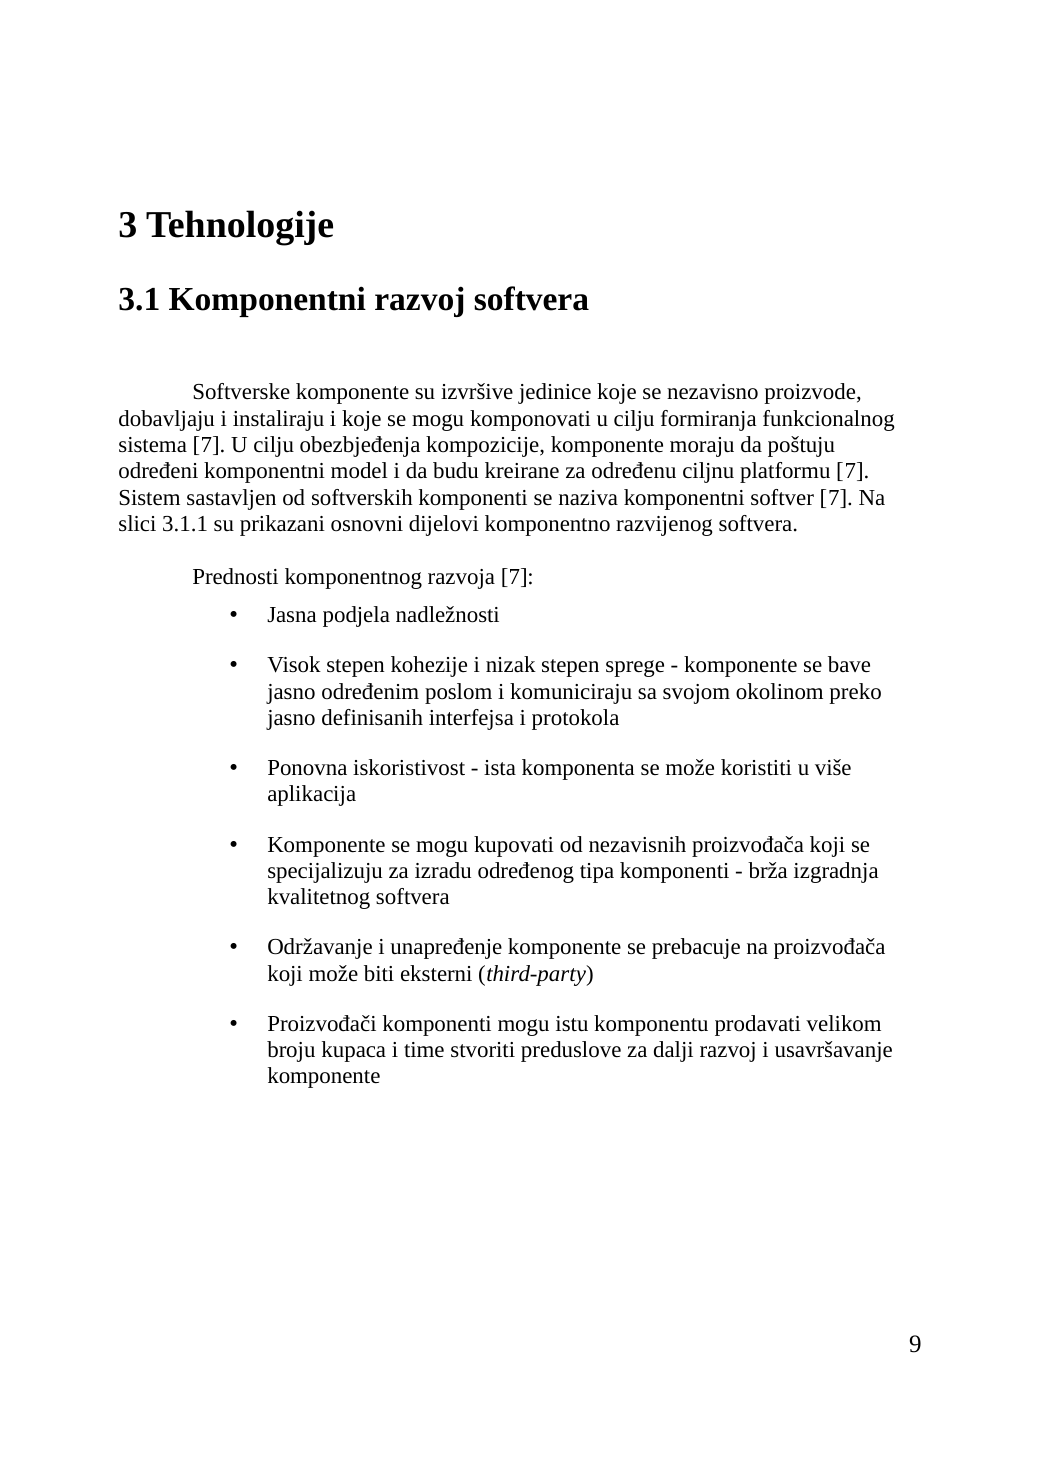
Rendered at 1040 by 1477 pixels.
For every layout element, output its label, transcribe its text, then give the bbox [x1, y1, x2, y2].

subtitle 3 Tehnologije [118, 202, 921, 246]
subtitle 3.1 Komponentni razvoj softvera [118, 279, 921, 317]
list Jasna podjela nadležnosti [229, 601, 921, 628]
list Komponente se mogu kupovati od nezavisnih proizvođača koji se specijalizuju za izradu određenog tipa komponenti - brža izgradnja kvalitetnog softvera [229, 831, 921, 910]
text Softverske komponente su izvršive jedinice koje se nezavisno proizvode, dobavljaju i instaliraju i koje se mogu komponovati u cilju formiranja funkcionalnog sistema [7]. U cilju obezbjeđenja kompozicije, komponente moraju da poštuju određeni komponentni model i da budu kreirane za određenu ciljnu platformu [7]. Sistem sastavljen od softverskih komponenti se naziva komponentni softver [7]. Na slici 3.1.1 su prikazani osnovni dijelovi komponentno razvijenog softvera. [118, 376, 921, 537]
list Ponovna iskoristivost - ista komponenta se može koristiti u više aplikacija [229, 754, 921, 807]
list Proizvođači komponenti mogu istu komponentu prodavati velikom broju kupaca i time stvoriti preduslove za dalji razvoj i usavršavanje komponente [229, 1010, 921, 1089]
list Visok stepen kohezije i nizak stepen sprege - komponente se bave jasno određenim poslom i komuniciraju sa svojom okolinom preko jasno definisanih interfejsa i protokola [229, 651, 921, 730]
text Prednosti komponentnog razvoja [7]: [118, 563, 921, 589]
list Održavanje i unapređenje komponente se prebacuje na proizvođača koji može biti eksterni (third-party) [229, 933, 921, 986]
